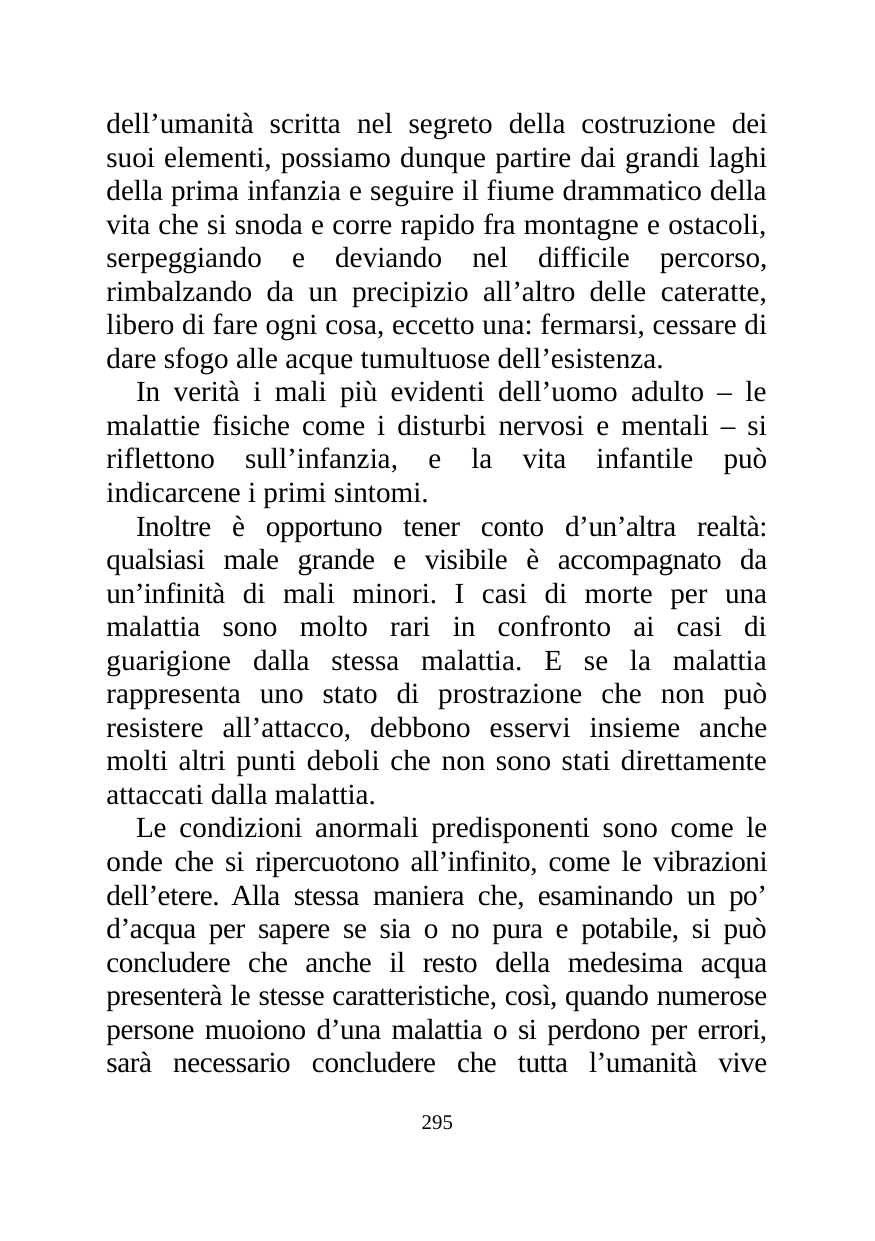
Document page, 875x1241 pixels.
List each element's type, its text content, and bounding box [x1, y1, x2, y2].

text Inoltre è opportuno tener conto d’un’altra realtà: qualsiasi male grande e visibile è accompagnato da un’infinità di mali minori. I casi di morte per una malattia sono molto rari in confronto ai casi di guarigione dalla stessa malattia. E se la malattia rappresenta uno stato di prostrazione che non può resistere all’attacco, debbono esservi insieme anche molti altri punti deboli che non sono stati direttamente attaccati dalla malattia. [106, 509, 768, 811]
text dell’umanità scritta nel segreto della costruzione dei suoi elementi, possiamo dunque partire dai grandi laghi della prima infanzia e seguire il fiume drammatico della vita che si snoda e corre rapido fra montagne e ostacoli, serpeggiando e deviando nel difficile percorso, rimbalzando da un precipizio all’altro delle cateratte, libero di fare ogni cosa, eccetto una: fermarsi, cessare di dare sfogo alle acque tumultuose dell’esistenza. [106, 106, 768, 374]
text Le condizioni anormali predisponenti sono come le onde che si ripercuotono all’infinito, come le vibrazioni dell’etere. Alla stessa maniera che, esaminando un po’ d’acqua per sapere se sia o no pura e potabile, si può concludere che anche il resto della medesima acqua presenterà le stesse caratteristiche, così, quando numerose persone muoiono d’una malattia o si perdono per errori, sarà necessario concludere che tutta l’umanità vive [106, 811, 768, 1079]
text In verità i mali più evidenti dell’uomo adulto – le malattie fisiche come i disturbi nervosi e mentali – si riflettono sull’infanzia, e la vita infantile può indicarcene i primi sintomi. [106, 374, 768, 509]
